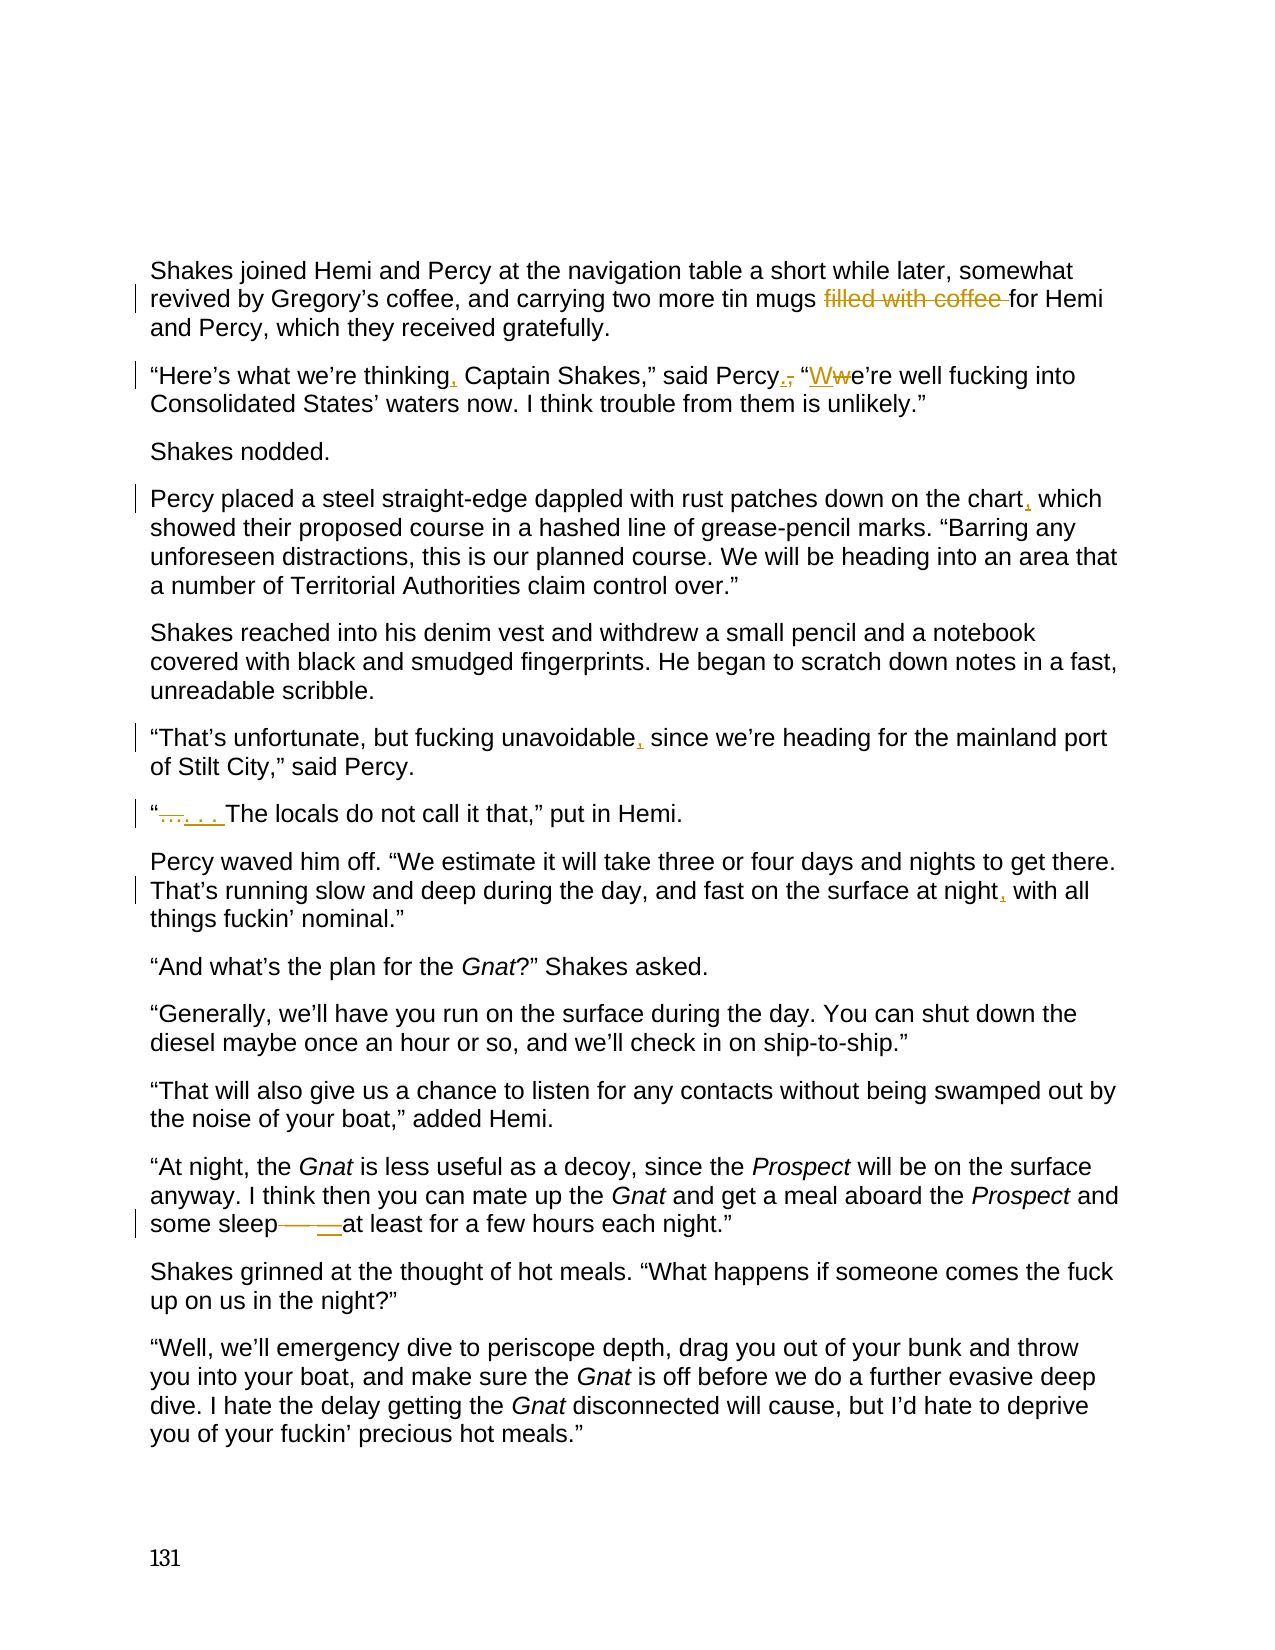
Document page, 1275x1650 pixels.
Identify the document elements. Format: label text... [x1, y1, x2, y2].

text “And what’s the plan for the Gnat?” Shakes asked. [150, 952, 1125, 981]
text “At night, the Gnat is less useful as a decoy, since the Prospect will be on the surface anyway. I think then you can mate up the Gnat and get a meal aboard the Prospect and some sleep—at least for a few hours each night.” [150, 1152, 1125, 1238]
text Percy waved him off. “We estimate it will take three or four days and nights to get there. That’s running slow and deep during the day, and fast on the surface at night, with all things fuckin’ nominal.” [150, 847, 1125, 933]
text Shakes nodded. [150, 437, 1125, 466]
text Shakes grinned at the thought of hot meals. “What happens if someone comes the fuck up on us in the night?” [150, 1257, 1125, 1314]
text “Well, we’ll emergency dive to periscope depth, drag you out of your bunk and throw you into your boat, and make sure the Gnat is off before we do a further evasive deep dive. I hate the delay getting the Gnat disconnected will cause, but I’d hate to deprive you of your fuckin’ precious hot meals.” [150, 1333, 1125, 1448]
text “That will also give us a chance to listen for any contacts without being swamped out by the noise of your boat,” added Hemi. [150, 1076, 1125, 1133]
text “Here’s what we’re thinking, Captain Shakes,” said Percy. “We’re well fucking into Consolidated States’ waters now. I think trouble from them is unlikely.” [150, 361, 1125, 418]
text “That’s unfortunate, but fucking unavoidable, since we’re heading for the mainland port of Stilt City,” said Percy. [150, 723, 1125, 781]
text Shakes reached into his denim vest and withdrew a small pencil and a notebook covered with black and smudged fingerprints. He began to scratch down notes in a fast, unreadable scribble. [150, 618, 1125, 704]
text Shakes joined Hemi and Percy at the navigation table a short while later, somewhat revived by Gregory’s coffee, and carrying two more tin mugs for Hemi and Percy, which they received gratefully. [150, 256, 1125, 342]
text “Generally, we’ll have you run on the surface during the day. You can shut down the diesel maybe once an hour or so, and we’ll check in on ship-to-ship.” [150, 999, 1125, 1057]
text Percy placed a steel straight-edge dappled with rust patches down on the chart, which showed their proposed course in a hashed line of grease-pencil marks. “Barring any unforeseen distractions, this is our planned course. We will be heading into an area that a number of Territorial Authorities claim control over.” [150, 484, 1125, 599]
text “. . . The locals do not call it that,” put in Hemi. [150, 799, 1125, 828]
